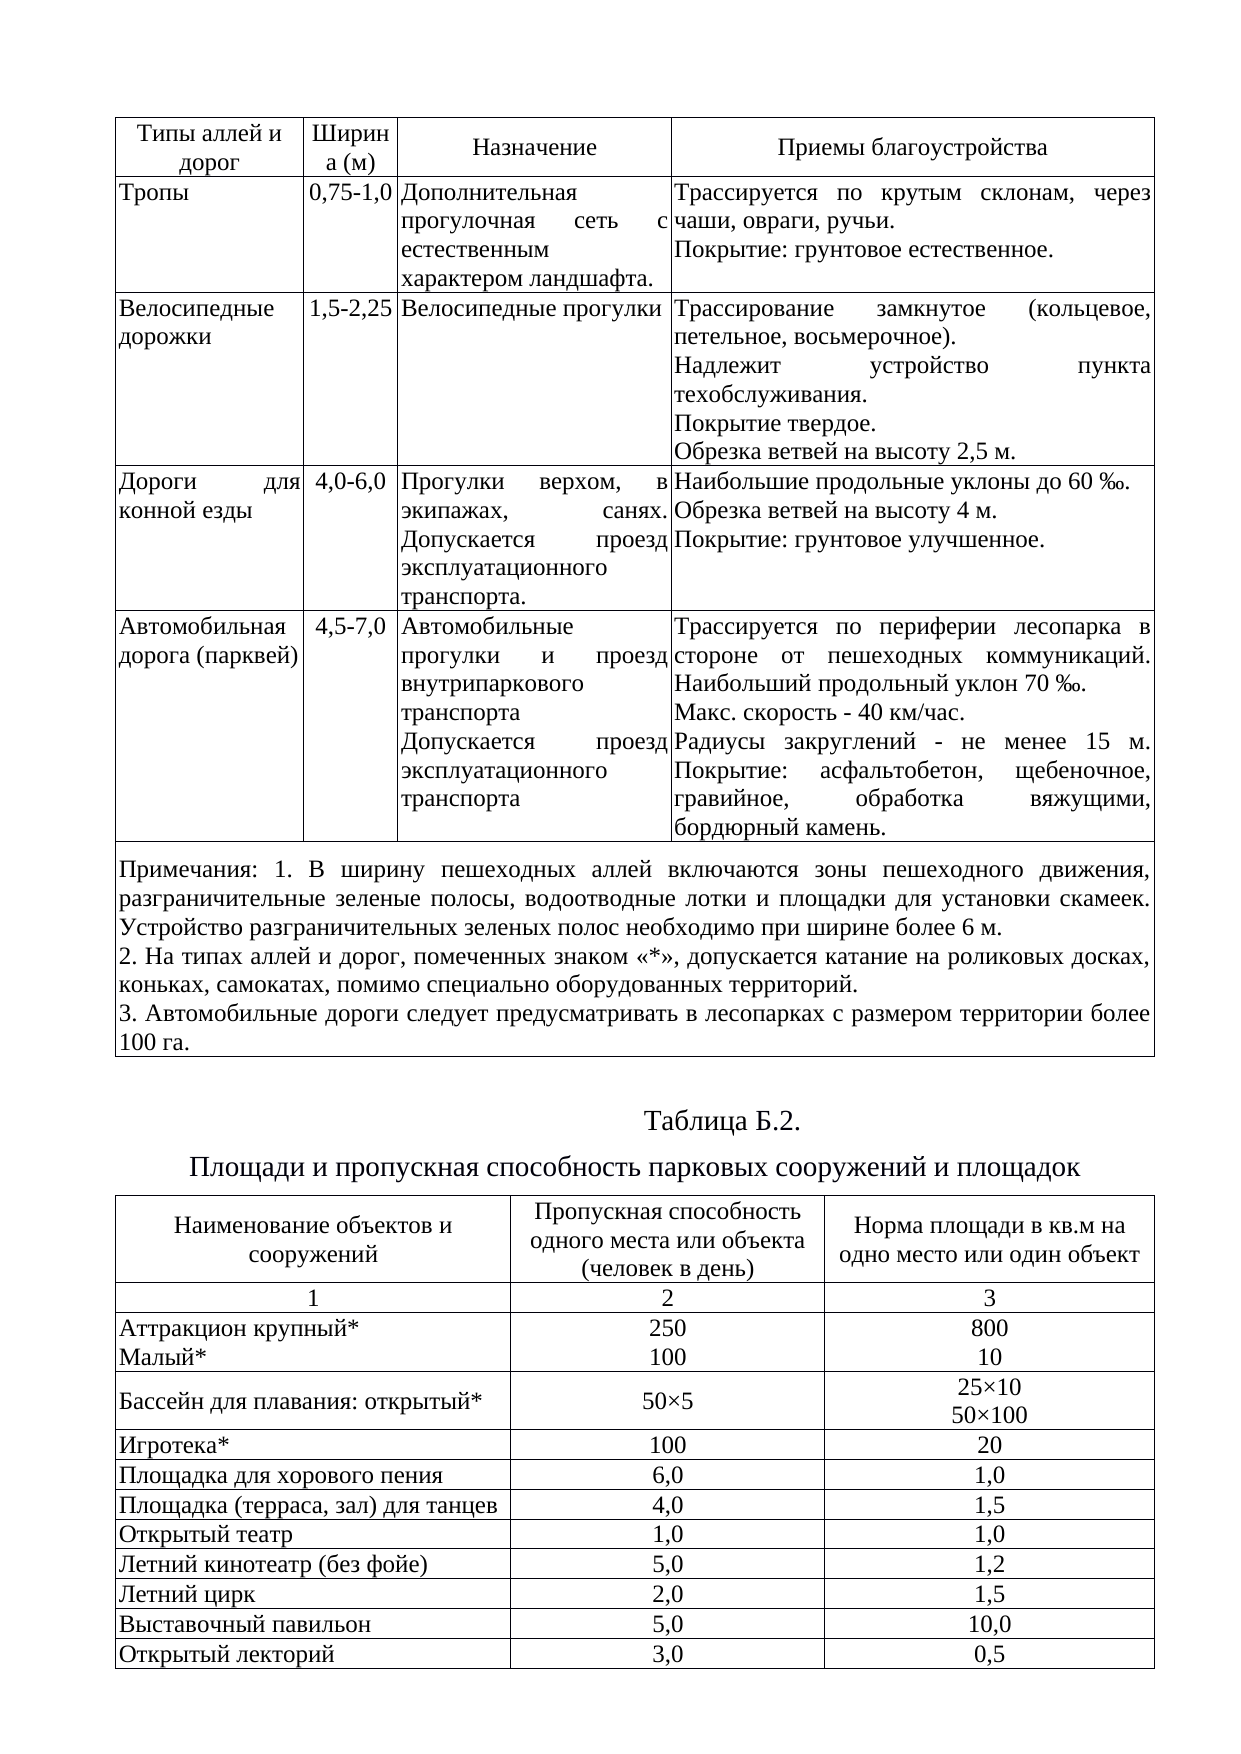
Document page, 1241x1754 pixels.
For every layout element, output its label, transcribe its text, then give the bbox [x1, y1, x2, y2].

table_cell 1,0 [825, 1460, 1154, 1489]
table_cell Велосипедные прогулки [398, 293, 671, 465]
table_cell 4,5-7,0 [304, 611, 397, 841]
table_cell 2 [511, 1283, 824, 1312]
table_cell 250 100 [511, 1313, 824, 1371]
table_cell 1,0 [825, 1520, 1154, 1548]
table_cell 5,0 [511, 1549, 824, 1578]
table_cell 1 [116, 1283, 510, 1312]
table_cell Площадка (терраса, зал) для танцев [116, 1490, 510, 1518]
table_cell Прогулки верхом, в экипажах, санях. Допускается проезд эксплуатационного транспорта. [398, 466, 671, 610]
table_cell Велосипедные дорожки [116, 293, 303, 465]
table_cell Игротека* [116, 1430, 510, 1459]
table_header Назначение [398, 118, 671, 176]
table_header Наименование объектов и сооружений [116, 1196, 510, 1282]
table_cell 800 10 [825, 1313, 1154, 1371]
table_cell Аттракцион крупный* Малый* [116, 1313, 510, 1371]
table_cell Автомобильная дорога (парквей) [116, 611, 303, 841]
text Таблица Б.2. [118, 1103, 1152, 1136]
table_cell Открытый лекторий [116, 1639, 510, 1667]
table_cell 1,0 [511, 1520, 824, 1548]
table_cell Тропы [116, 177, 303, 292]
table_header Ширина (м) [304, 118, 397, 176]
table_cell Летний цирк [116, 1579, 510, 1608]
table_cell 4,0-6,0 [304, 466, 397, 610]
table_header Норма площади в кв.м на одно место или один объект [825, 1196, 1154, 1282]
table_cell 1,5-2,25 [304, 293, 397, 465]
table_cell Выставочный павильон [116, 1609, 510, 1638]
table_cell Бассейн для плавания: открытый* [116, 1372, 510, 1429]
table_cell 100 [511, 1430, 824, 1459]
table_cell Открытый театр [116, 1520, 510, 1548]
table_cell 0,75-1,0 [304, 177, 397, 292]
table_cell 50×5 [511, 1372, 824, 1429]
table_cell 2,0 [511, 1579, 824, 1608]
table_header Приемы благоустройства [672, 118, 1154, 176]
table_cell Автомобильные прогулки и проезд внутрипаркового транспорта Допускается проезд эксплуатационного транспорта [398, 611, 671, 841]
table_cell 1,2 [825, 1549, 1154, 1578]
table_cell Трассируется по крутым склонам, через чаши, овраги, ручьи. Покрытие: грунтовое естественное. [672, 177, 1154, 292]
table_cell 25×10 50×100 [825, 1372, 1154, 1429]
table_cell 3,0 [511, 1639, 824, 1667]
table_cell Площадка для хорового пения [116, 1460, 510, 1489]
table_cell Дополнительная прогулочная сеть с естественным характером ландшафта. [398, 177, 671, 292]
table_cell Наибольшие продольные уклоны до 60 ‰. Обрезка ветвей на высоту 4 м. Покрытие: грунтовое улучшенное. [672, 466, 1154, 610]
table_cell Примечания: 1. В ширину пешеходных аллей включаются зоны пешеходного движения, разграничительные зеленые полосы, водоотводные лотки и площадки для установки скамеек. Устройство разграничительных зеленых полос необходимо при ширине более 6 м. 2. На типах аллей и дорог, помеченных знаком «*», допускается катание на роликовых досках, коньках, самокатах, помимо специально оборудованных территорий. 3. Автомобильные дороги следует предусматривать в лесопарках с размером территории более 100 га. [116, 842, 1154, 1056]
table_cell 1,5 [825, 1490, 1154, 1518]
table_header Пропускная способность одного места или объекта (человек в день) [511, 1196, 824, 1282]
table_cell 6,0 [511, 1460, 824, 1489]
table_cell 0,5 [825, 1639, 1154, 1667]
table_cell Трассируется по периферии лесопарка в стороне от пешеходных коммуникаций. Наибольший продольный уклон 70 ‰. Макс. скорость - 40 км/час. Радиусы закруглений - не менее 15 м. Покрытие: асфальтобетон, щебеночное, гравийное, обработка вяжущими, бордюрный камень. [672, 611, 1154, 841]
text Площади и пропускная способность парковых сооружений и площадок [118, 1149, 1152, 1182]
table_cell Дороги для конной езды [116, 466, 303, 610]
table_cell 4,0 [511, 1490, 824, 1518]
table_cell Летний кинотеатр (без фойе) [116, 1549, 510, 1578]
table_cell 3 [825, 1283, 1154, 1312]
table_cell 10,0 [825, 1609, 1154, 1638]
table_cell Трассирование замкнутое (кольцевое, петельное, восьмерочное). Надлежит устройство пункта техобслуживания. Покрытие твердое. Обрезка ветвей на высоту 2,5 м. [672, 293, 1154, 465]
table_cell 1,5 [825, 1579, 1154, 1608]
table_cell 20 [825, 1430, 1154, 1459]
table_cell 5,0 [511, 1609, 824, 1638]
table_header Типы аллей и дорог [116, 118, 303, 176]
